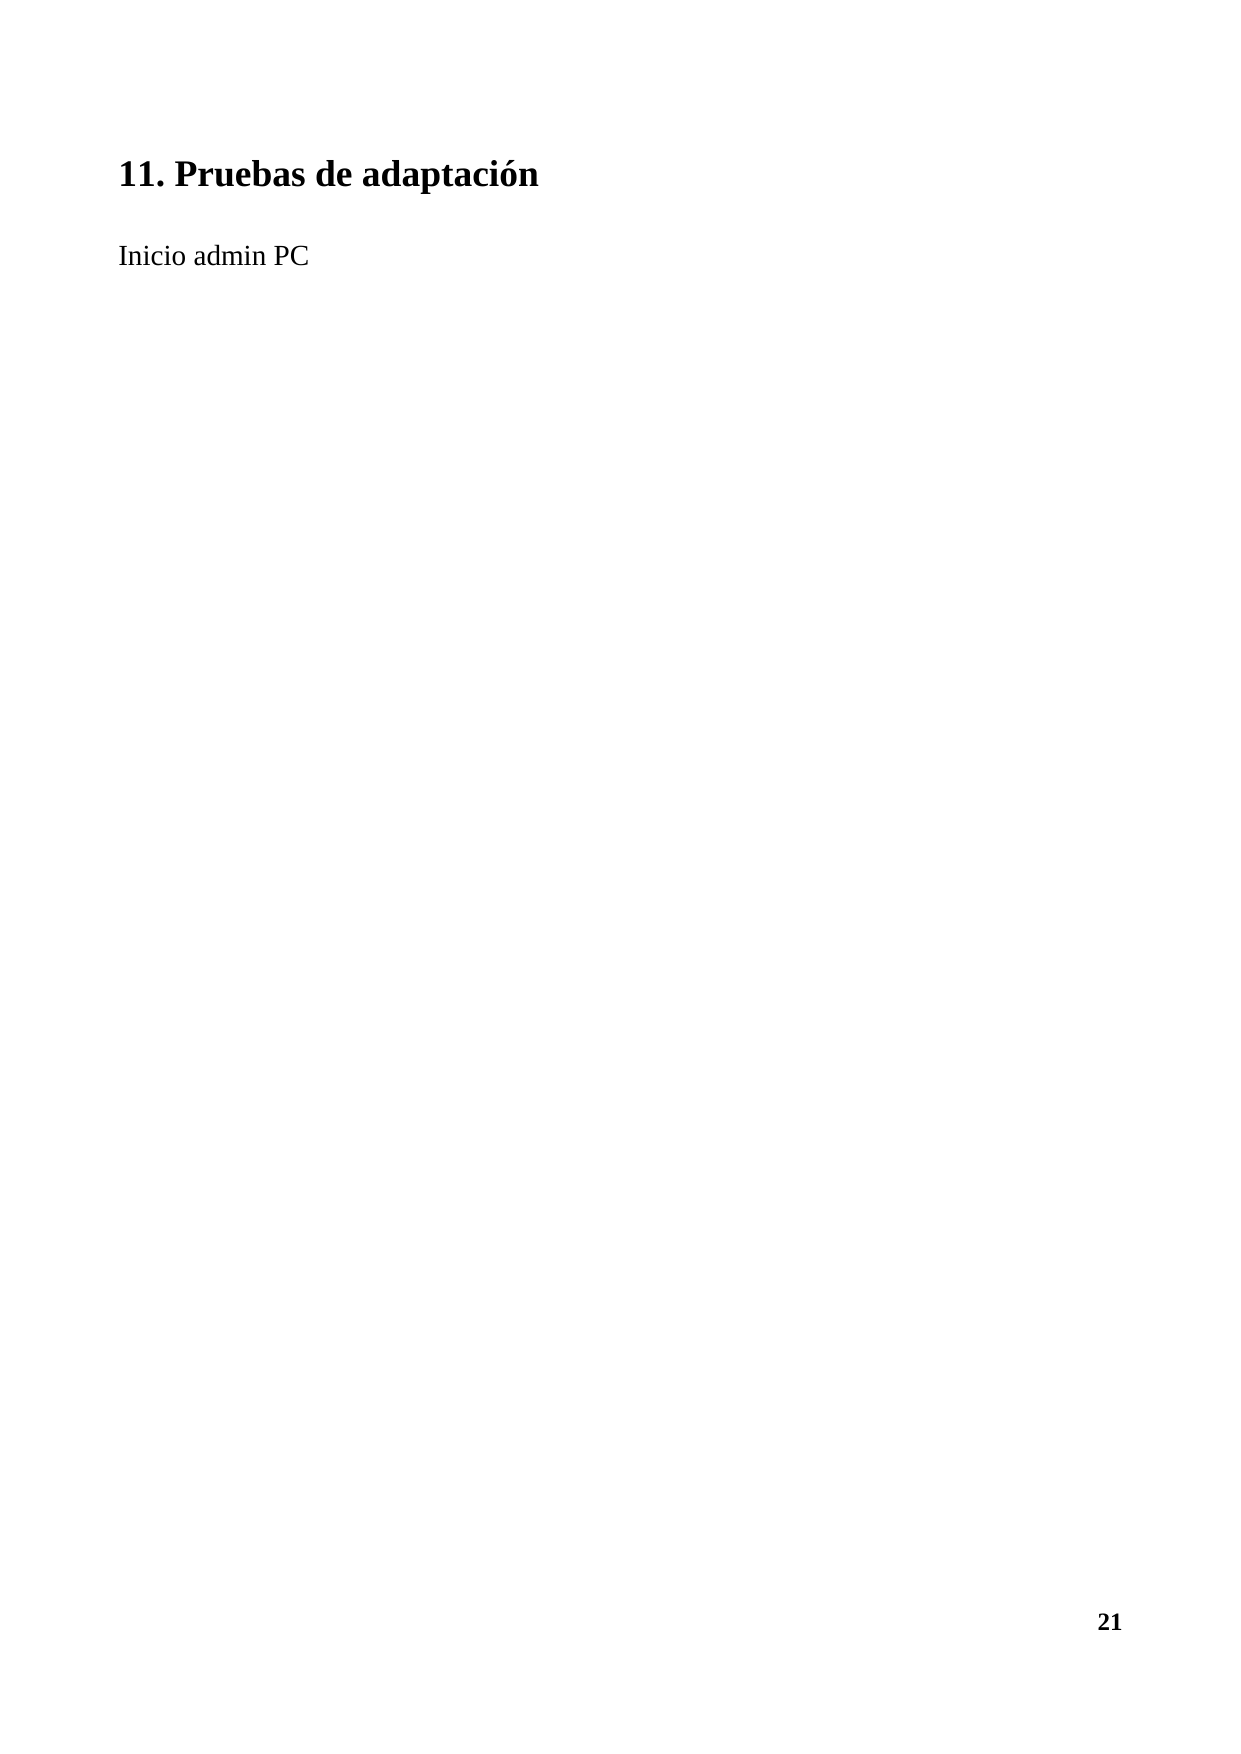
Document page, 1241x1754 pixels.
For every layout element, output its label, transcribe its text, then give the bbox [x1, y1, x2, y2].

text Inicio admin PC [118, 238, 1122, 271]
text 11. Pruebas de adaptación [118, 152, 1122, 195]
